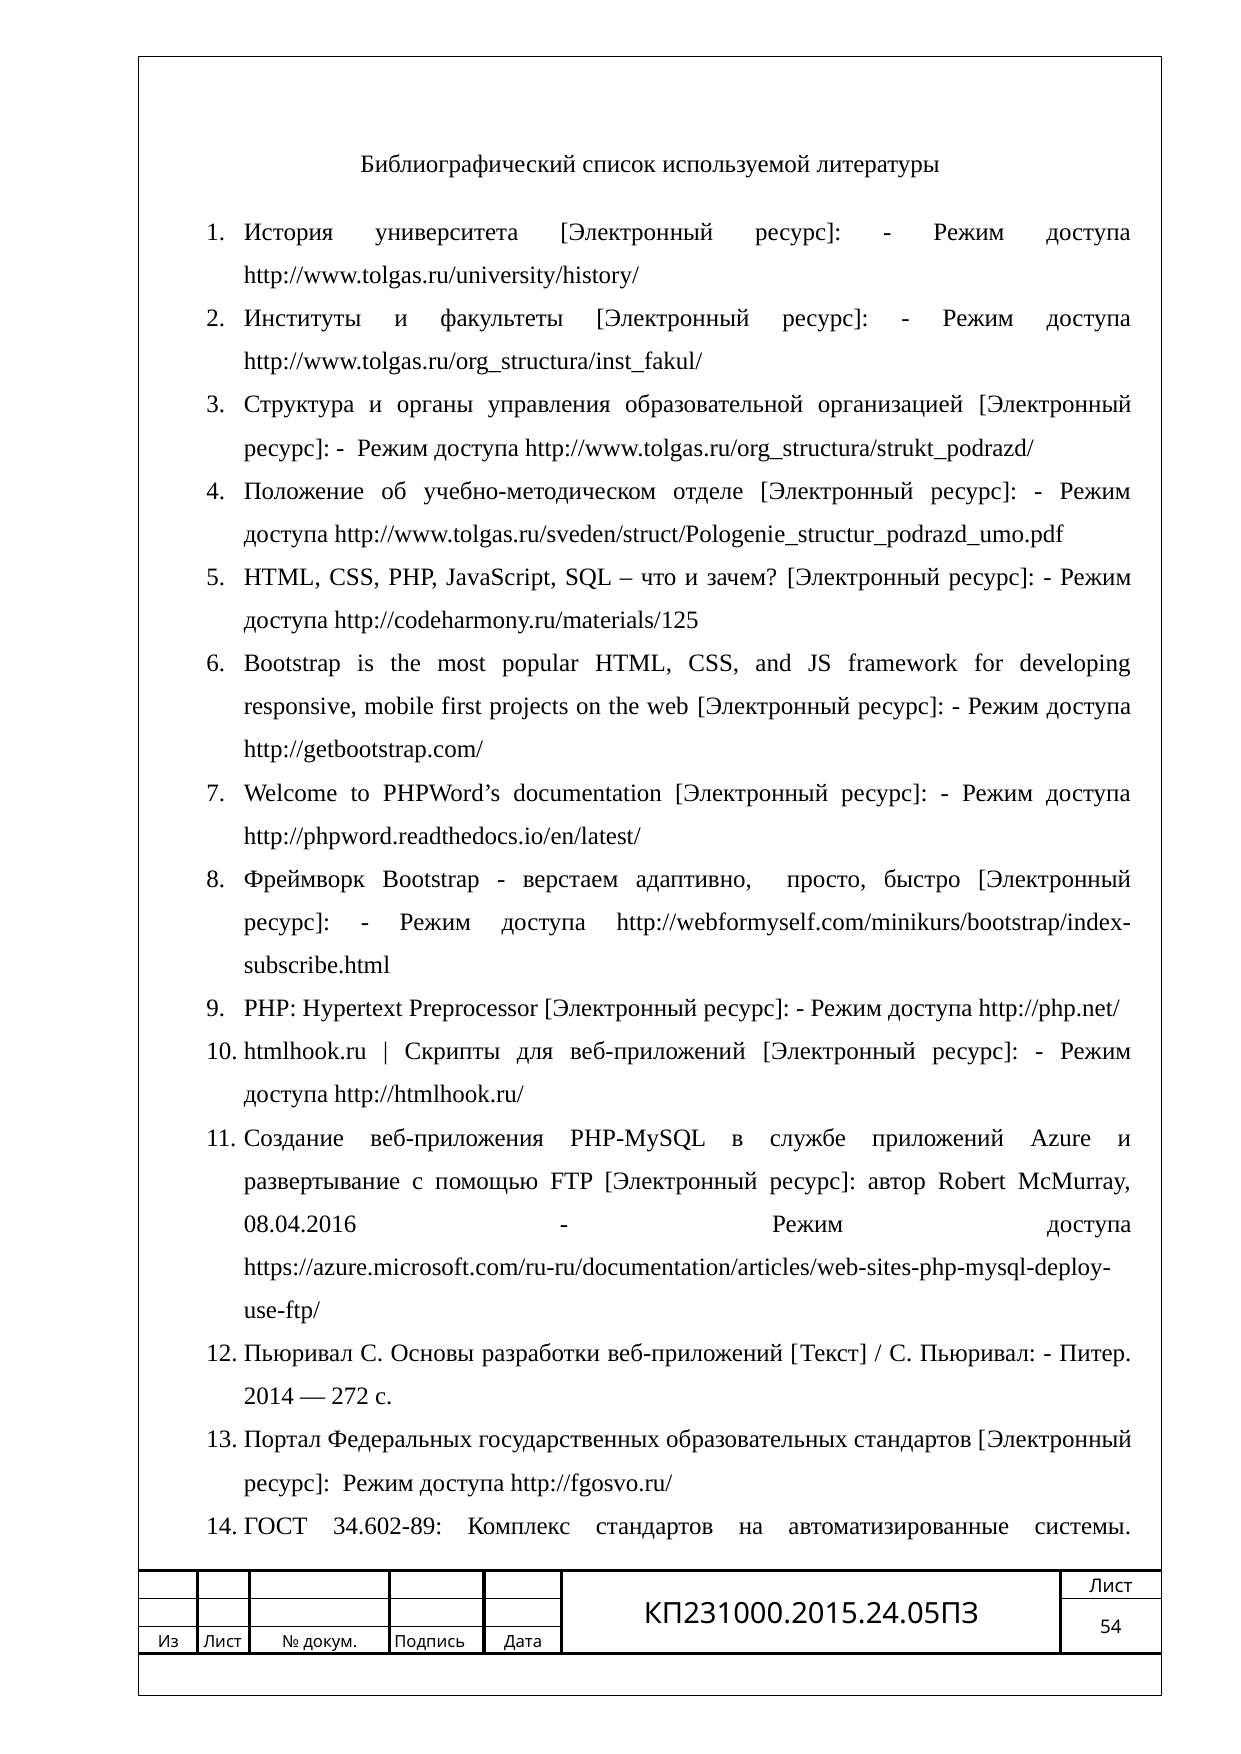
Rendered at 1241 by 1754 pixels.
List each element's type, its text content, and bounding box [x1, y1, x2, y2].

list HTML, CSS, PHP, JavaScript, SQL – что и зачем? [Электронный ресурс]: - Режим доступа http://codeharmony.ru/materials/125 [206, 562, 1132, 634]
list История университета [Электронный ресурс]: - Режим доступа http://www.tolgas.ru/university/history/ [206, 217, 1132, 289]
list Пьюривал С. Основы разработки веб-приложений [Текст] / С. Пьюривал: - Питер. 2014 — 272 с. [206, 1338, 1132, 1410]
list Welcome to PHPWord’s documentation [Электронный ресурс]: - Режим доступа http://phpword.readthedocs.io/en/latest/ [206, 778, 1132, 849]
list Фреймворк Bootstrap - верстаем адаптивно, просто, быстро [Электронный ресурс]: - Режим доступа http://webformyself.com/minikurs/bootstrap/index-subscribe.html [206, 864, 1132, 979]
subtitle Библиографический список используемой литературы [168, 149, 1132, 178]
list Bootstrap is the most popular HTML, CSS, and JS framework for developing responsive, mobile first projects on the web [Электронный ресурс]: - Режим доступа http://getbootstrap.com/ [206, 648, 1132, 763]
list Структура и органы управления образовательной организацией [Электронный ресурс]: - Режим доступа http://www.tolgas.ru/org_structura/strukt_podrazd/ [206, 389, 1132, 461]
list htmlhook.ru | Скрипты для веб-приложений [Электронный ресурс]: - Режим доступа http://htmlhook.ru/ [206, 1036, 1132, 1108]
list ГОСТ 34.602-89: Комплекс стандартов на автоматизированные системы. [206, 1511, 1132, 1539]
list Институты и факультеты [Электронный ресурс]: - Режим доступа http://www.tolgas.ru/org_structura/inst_fakul/ [206, 303, 1132, 375]
list PHP: Hypertext Preprocessor [Электронный ресурс]: - Режим доступа http://php.net/ [206, 993, 1132, 1022]
list Создание веб-приложения PHP-MySQL в службе приложений Azure и развертывание с помощью FTP [Электронный ресурс]: автор Robert McMurray, 08.04.2016 - Режим доступа https://azure.microsoft.com/ru-ru/documentation/articles/web-sites-php-mysql-deploy-use-ftp/ [206, 1123, 1132, 1324]
list Положение об учебно-методическом отделе [Электронный ресурс]: - Режим доступа http://www.tolgas.ru/sveden/struct/Pologenie_structur_podrazd_umo.pdf [206, 476, 1132, 548]
list Портал Федеральных государственных образовательных стандартов [Электронный ресурс]: Режим доступа http://fgosvo.ru/ [206, 1424, 1132, 1496]
